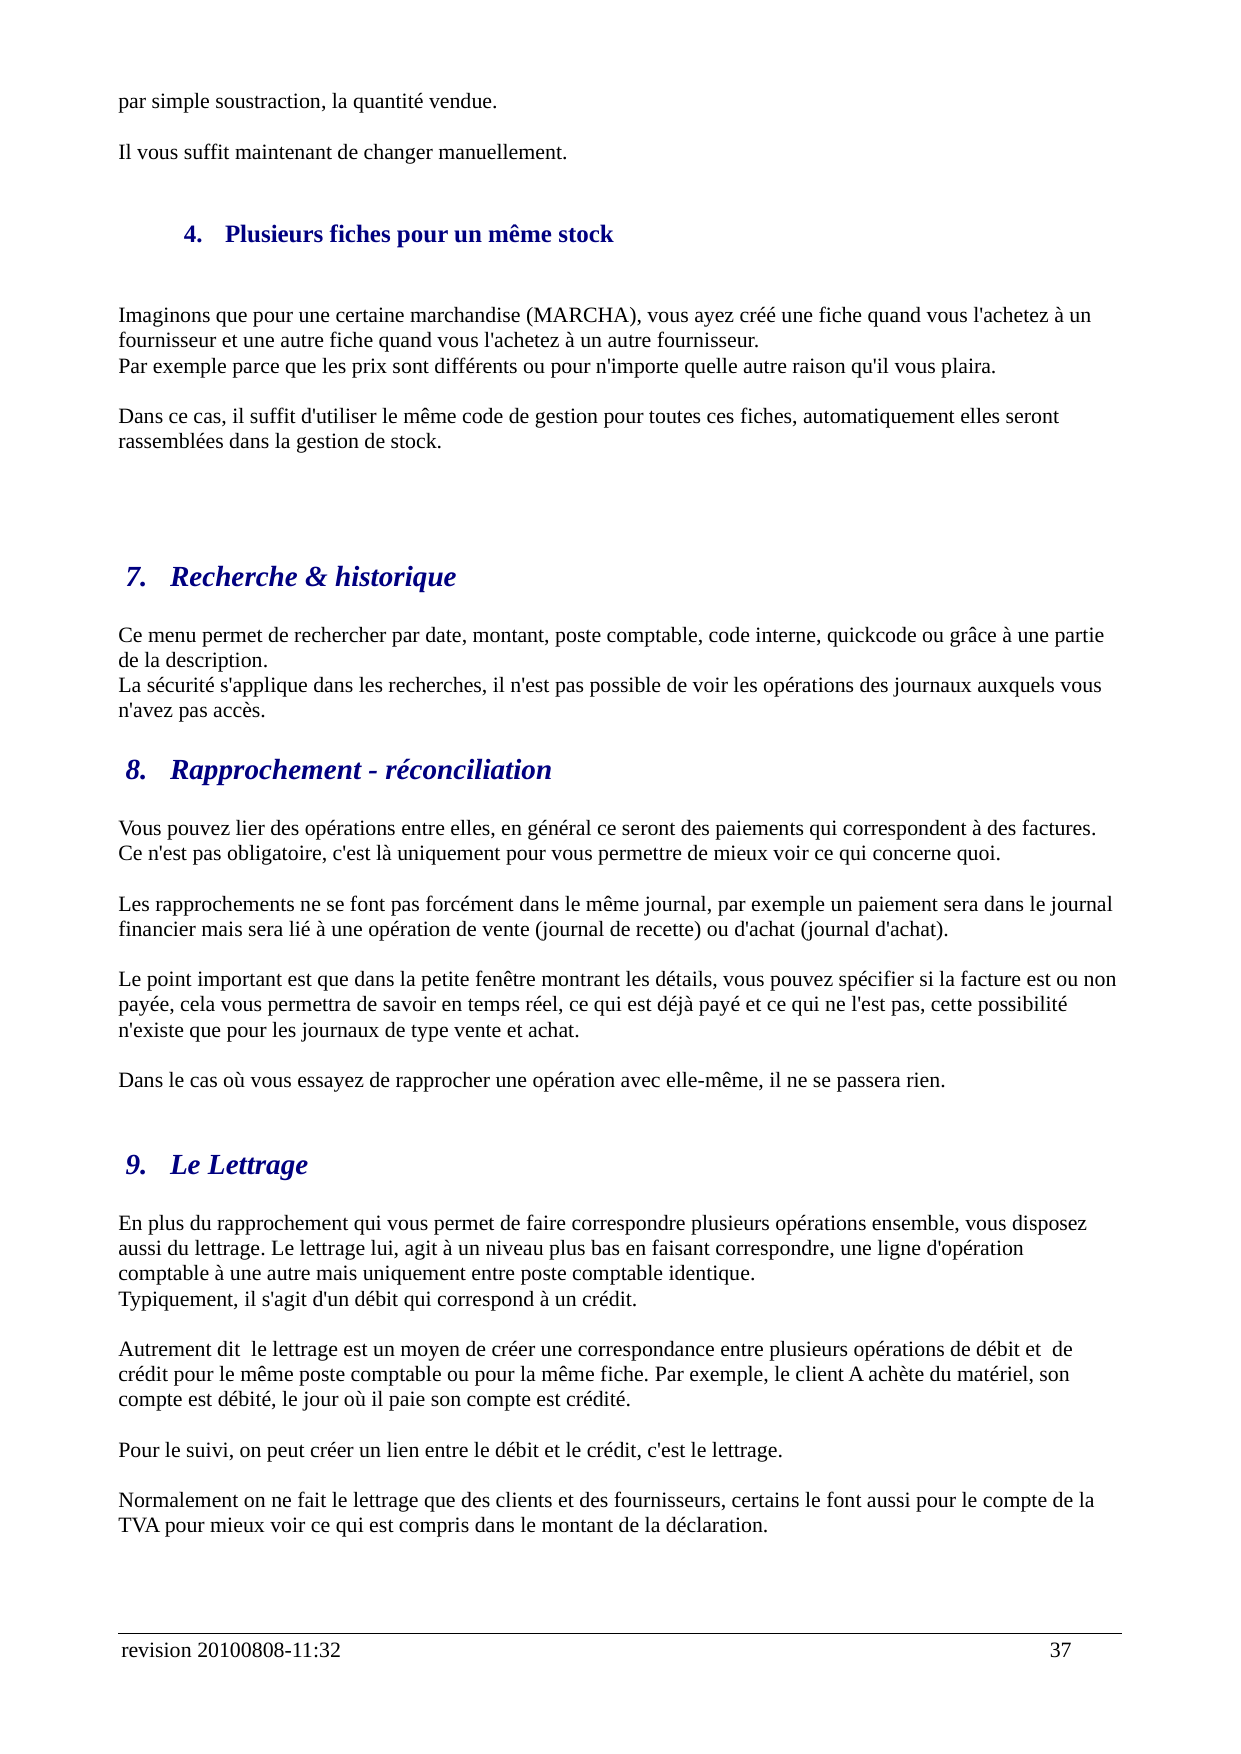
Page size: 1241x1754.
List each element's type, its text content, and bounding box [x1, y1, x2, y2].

text Autrement dit le lettrage est un moyen de créer une correspondance entre plusieurs opérations de débit et de crédit pour le même poste comptable ou pour la même fiche. Par exemple, le client A achète du matériel, son compte est débité, le jour où il paie son compte est crédité. [118, 1336, 1122, 1412]
text Le point important est que dans la petite fenêtre montrant les détails, vous pouvez spécifier si la facture est ou non payée, cela vous permettra de savoir en temps réel, ce qui est déjà payé et ce qui ne l'est pas, cette possibilité n'existe que pour les journaux de type vente et achat. [118, 966, 1122, 1042]
subtitle Rapprochement - réconciliation [118, 752, 1122, 786]
text Il vous suffit maintenant de changer manuellement. [118, 139, 1122, 164]
text Les rapprochements ne se font pas forcément dans le même journal, par exemple un paiement sera dans le journal financier mais sera lié à une opération de vente (journal de recette) ou d'achat (journal d'achat). [118, 891, 1122, 941]
text comptable à une autre mais uniquement entre poste comptable identique. [118, 1260, 1122, 1286]
text Pour le suivi, on peut créer un lien entre le débit et le crédit, c'est le lettrage. [118, 1437, 1122, 1462]
text par simple soustraction, la quantité vendue. [118, 88, 1122, 114]
text Par exemple parce que les prix sont différents ou pour n'importe quelle autre raison qu'il vous plaira. [118, 353, 1122, 378]
text La sécurité s'applique dans les recherches, il n'est pas possible de voir les opérations des journaux auxquels vous n'avez pas accès. [118, 672, 1122, 722]
text Typiquement, il s'agit d'un débit qui correspond à un crédit. [118, 1286, 1122, 1311]
subtitle Recherche & historique [118, 559, 1122, 592]
text Imaginons que pour une certaine marchandise (MARCHA), vous ayez créé une fiche quand vous l'achetez à un fournisseur et une autre fiche quand vous l'achetez à un autre fournisseur. [118, 302, 1122, 353]
text Ce menu permet de rechercher par date, montant, poste comptable, code interne, quickcode ou grâce à une partie de la description. [118, 622, 1122, 672]
subtitle Le Lettrage [118, 1147, 1122, 1181]
subtitle Plusieurs fiches pour un même stock [177, 219, 1122, 248]
text Normalement on ne fait le lettrage que des clients et des fournisseurs, certains le font aussi pour le compte de la TVA pour mieux voir ce qui est compris dans le montant de la déclaration. [118, 1487, 1122, 1538]
text Dans ce cas, il suffit d'utiliser le même code de gestion pour toutes ces fiches, automatiquement elles seront rassemblées dans la gestion de stock. [118, 403, 1122, 453]
text Dans le cas où vous essayez de rapprocher une opération avec elle-même, il ne se passera rien. [118, 1067, 1122, 1092]
text En plus du rapprochement qui vous permet de faire correspondre plusieurs opérations ensemble, vous disposez aussi du lettrage. Le lettrage lui, agit à un niveau plus bas en faisant correspondre, une ligne d'opération [118, 1210, 1122, 1260]
text Vous pouvez lier des opérations entre elles, en général ce seront des paiements qui correspondent à des factures. Ce n'est pas obligatoire, c'est là uniquement pour vous permettre de mieux voir ce qui concerne quoi. [118, 815, 1122, 865]
